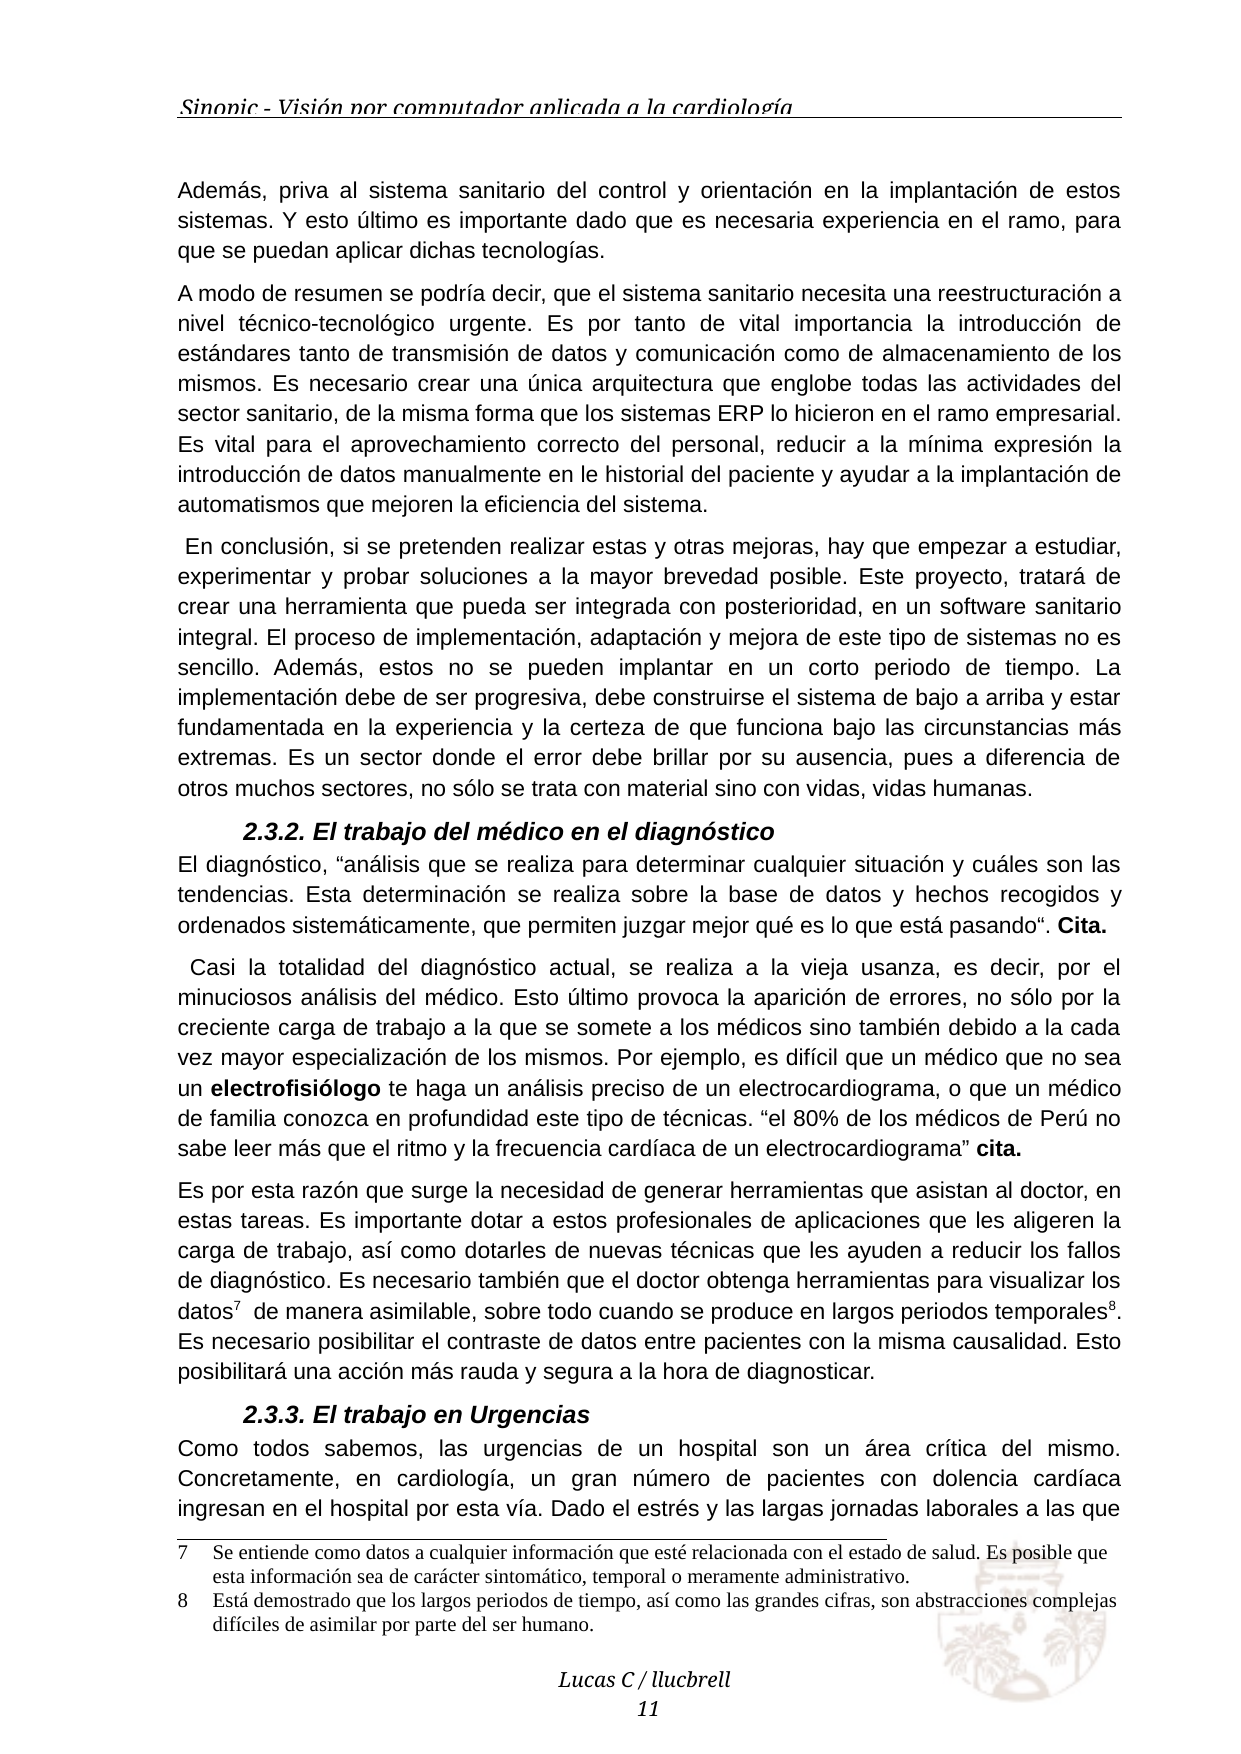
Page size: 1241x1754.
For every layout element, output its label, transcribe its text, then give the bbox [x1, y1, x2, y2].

text A modo de resumen se podría decir, que el sistema sanitario necesita una reestructuración a nivel técnico-tecnológico urgente. Es por tanto de vital importancia la introducción de estándares tanto de transmisión de datos y comunicación como de almacenamiento de los mismos. Es necesario crear una única arquitectura que englobe todas las actividades del sector sanitario, de la misma forma que los sistemas ERP lo hicieron en el ramo empresarial. Es vital para el aprovechamiento correcto del personal, reducir a la mínima expresión la introducción de datos manualmente en le historial del paciente y ayudar a la implantación de automatismos que mejoren la eficiencia del sistema. [177, 279, 1122, 517]
text Además, priva al sistema sanitario del control y orientación en la implantación de estos sistemas. Y esto último es importante dado que es necesaria experiencia en el ramo, para que se puedan aplicar dichas tecnologías. [177, 177, 1122, 264]
text Es por esta razón que surge la necesidad de generar herramientas que asistan al doctor, en estas tareas. Es importante dotar a estos profesionales de aplicaciones que les aligeren la carga de trabajo, así como dotarles de nuevas técnicas que les ayuden a reducir los fallos de diagnóstico. Es necesario también que el doctor obtenga herramientas para visualizar los datos de manera asimilable, sobre todo cuando se produce en largos periodos temporales. Es necesario posibilitar el contraste de datos entre pacientes con la misma causalidad. Esto posibilitará una acción más rauda y segura a la hora de diagnosticar. [177, 1177, 1122, 1384]
text Está demostrado que los largos periodos de tiempo, así como las grandes cifras, son abstracciones complejas difíciles de asimilar por parte del ser humano. [177, 1588, 1122, 1636]
text El diagnóstico, “análisis que se realiza para determinar cualquier situación y cuáles son las tendencias. Esta determinación se realiza sobre la base de datos y hechos recogidos y ordenados sistemáticamente, que permiten juzgar mejor qué es lo que está pasando“. Cita. [177, 851, 1122, 938]
list El trabajo del médico en el diagnóstico [177, 817, 1122, 845]
list El trabajo en Urgencias [177, 1400, 1122, 1429]
text Se entiende como datos a cualquier información que esté relacionada con el estado de salud. Es posible que esta información sea de carácter sintomático, temporal o meramente administrativo. [177, 1540, 1122, 1588]
text Como todos sabemos, las urgencias de un hospital son un área crítica del mismo. Concretamente, en cardiología, un gran número de pacientes con dolencia cardíaca ingresan en el hospital por esta vía. Dado el estrés y las largas jornadas laborales a las que [177, 1435, 1122, 1522]
text Casi la totalidad del diagnóstico actual, se realiza a la vieja usanza, es decir, por el minuciosos análisis del médico. Esto último provoca la aparición de errores, no sólo por la creciente carga de trabajo a la que se somete a los médicos sino también debido a la cada vez mayor especialización de los mismos. Por ejemplo, es difícil que un médico que no sea un electrofisiólogo te haga un análisis preciso de un electrocardiograma, o que un médico de familia conozca en profundidad este tipo de técnicas. “el 80% de los médicos de Perú no sabe leer más que el ritmo y la frecuencia cardíaca de un electrocardiograma” cita. [177, 954, 1122, 1161]
text En conclusión, si se pretenden realizar estas y otras mejoras, hay que empezar a estudiar, experimentar y probar soluciones a la mayor brevedad posible. Este proyecto, tratará de crear una herramienta que pueda ser integrada con posterioridad, en un software sanitario integral. El proceso de implementación, adaptación y mejora de este tipo de sistemas no es sencillo. Además, estos no se pueden implantar en un corto periodo de tiempo. La implementación debe de ser progresiva, debe construirse el sistema de bajo a arriba y estar fundamentada en la experiencia y la certeza de que funciona bajo las circunstancias más extremas. Es un sector donde el error debe brillar por su ausencia, pues a diferencia de otros muchos sectores, no sólo se trata con material sino con vidas, vidas humanas. [177, 533, 1122, 801]
